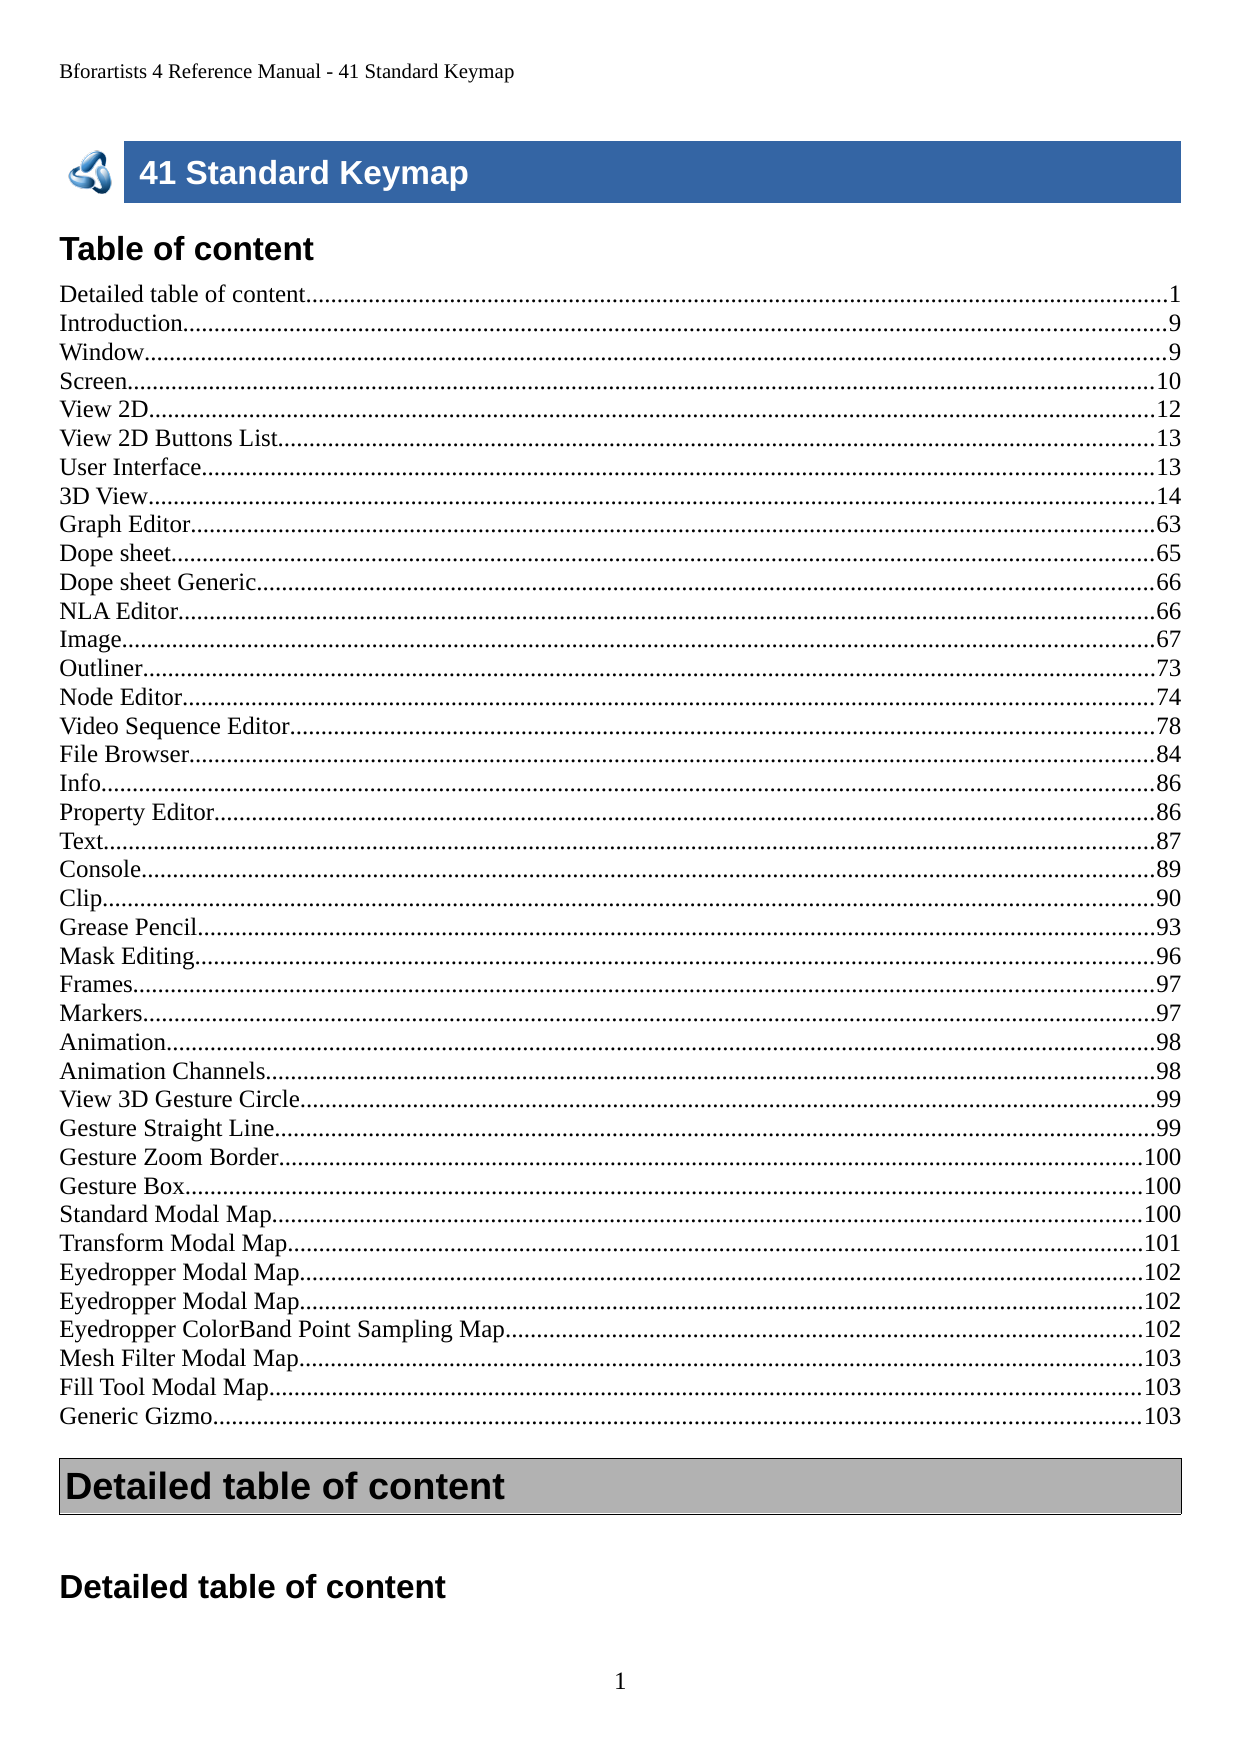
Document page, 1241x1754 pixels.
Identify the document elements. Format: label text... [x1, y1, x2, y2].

table_header 41 Standard Keymap [124, 141, 1181, 203]
text Property Editor 86 [59, 797, 1181, 826]
text Animation 98 [59, 1027, 1181, 1056]
text Eyedropper Modal Map 102 [59, 1286, 1181, 1314]
subtitle Table of content [59, 228, 1181, 267]
text View 2D 12 [59, 394, 1181, 423]
subtitle Detailed table of content [59, 1567, 1181, 1606]
text Markers 97 [59, 998, 1181, 1027]
text Introduction 9 [59, 308, 1181, 337]
text Dope sheet 65 [59, 538, 1181, 567]
text Clip 90 [59, 883, 1181, 912]
text Eyedropper ColorBand Point Sampling Map 102 [59, 1314, 1181, 1343]
text Graph Editor 63 [59, 509, 1181, 538]
text Node Editor 74 [59, 682, 1181, 711]
text NLA Editor 66 [59, 596, 1181, 624]
text View 3D Gesture Circle 99 [59, 1084, 1181, 1113]
text Eyedropper Modal Map 102 [59, 1257, 1181, 1286]
text Generic Gizmo 103 [59, 1401, 1181, 1429]
text Mask Editing 96 [59, 941, 1181, 969]
text Image 67 [59, 624, 1181, 653]
text Info 86 [59, 768, 1181, 797]
text Detailed table of content 1 [59, 279, 1181, 308]
text Transform Modal Map 101 [59, 1228, 1181, 1257]
text Dope sheet Generic 66 [59, 567, 1181, 596]
table_header [59, 141, 124, 203]
text Window 9 [59, 337, 1181, 366]
text Animation Channels 98 [59, 1056, 1181, 1084]
text Mesh Filter Modal Map 103 [59, 1343, 1181, 1372]
text Frames 97 [59, 969, 1181, 998]
text Standard Modal Map 100 [59, 1199, 1181, 1228]
text View 2D Buttons List 13 [59, 423, 1181, 452]
text User Interface 13 [59, 452, 1181, 481]
text Console 89 [59, 854, 1181, 883]
text Gesture Box 100 [59, 1171, 1181, 1199]
text Gesture Zoom Border 100 [59, 1142, 1181, 1171]
text Fill Tool Modal Map 103 [59, 1372, 1181, 1401]
text 3D View 14 [59, 481, 1181, 509]
text Screen 10 [59, 366, 1181, 394]
text File Browser 84 [59, 739, 1181, 768]
text Text 87 [59, 826, 1181, 854]
text Video Sequence Editor 78 [59, 711, 1181, 739]
text Gesture Straight Line 99 [59, 1113, 1181, 1142]
text Grease Pencil 93 [59, 912, 1181, 941]
picture [65, 147, 114, 197]
table_header Detailed table of content [60, 1459, 1181, 1513]
text Outliner 73 [59, 653, 1181, 682]
